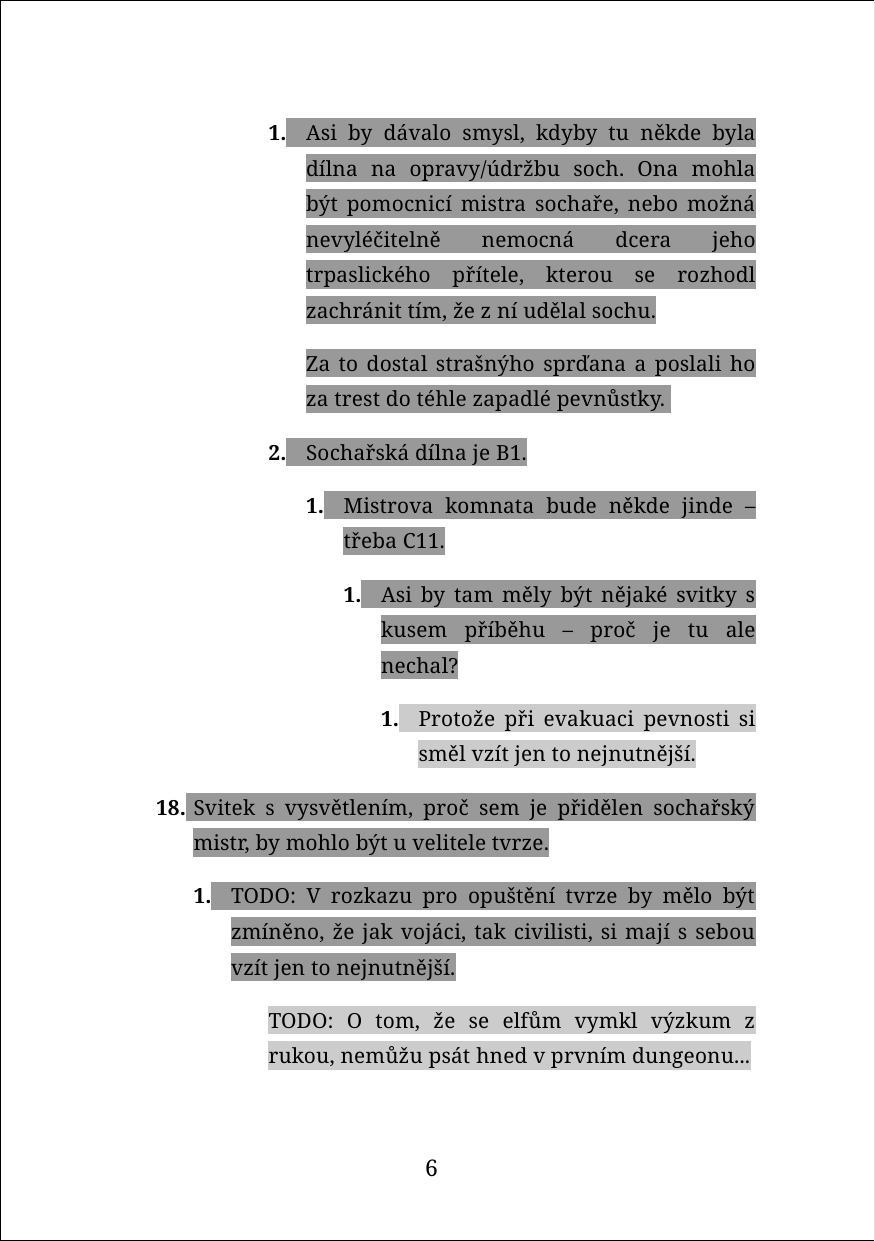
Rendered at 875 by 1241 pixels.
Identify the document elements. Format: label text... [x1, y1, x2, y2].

list Asi by tam měly být nějaké svitky s kusem příběhu – proč je tu ale nechal? [343, 580, 756, 679]
list Svitek s vysvětlením, proč sem je přidělen sochařský mistr, by mohlo být u velitele tvrze. [156, 793, 756, 857]
list Mistrova komnata bude někde jinde – třeba C11. [306, 491, 756, 555]
list Za to dostal strašnýho sprďana a poslali ho za trest do téhle zapadlé pevnůstky. [268, 349, 756, 413]
list Asi by dávalo smysl, kdyby tu někde byla dílna na opravy/údržbu soch. Ona mohla být pomocnicí mistra sochaře, nebo možná nevyléčitelně nemocná dcera jeho trpaslického přítele, kterou se rozhodl zachránit tím, že z ní udělal sochu. [268, 118, 756, 324]
list TODO: O tom, že se elfům vymkl výzkum z rukou, nemůžu psát hned v prvním dungeonu... [231, 1006, 756, 1070]
list Protože při evakuaci pevnosti si směl vzít jen to nejnutnější. [381, 704, 756, 768]
list TODO: V rozkazu pro opuštění tvrze by mělo být zmíněno, že jak vojáci, tak civilisti, si mají s sebou vzít jen to nejnutnější. [193, 882, 756, 981]
list Sochařská dílna je B1. [268, 438, 756, 466]
